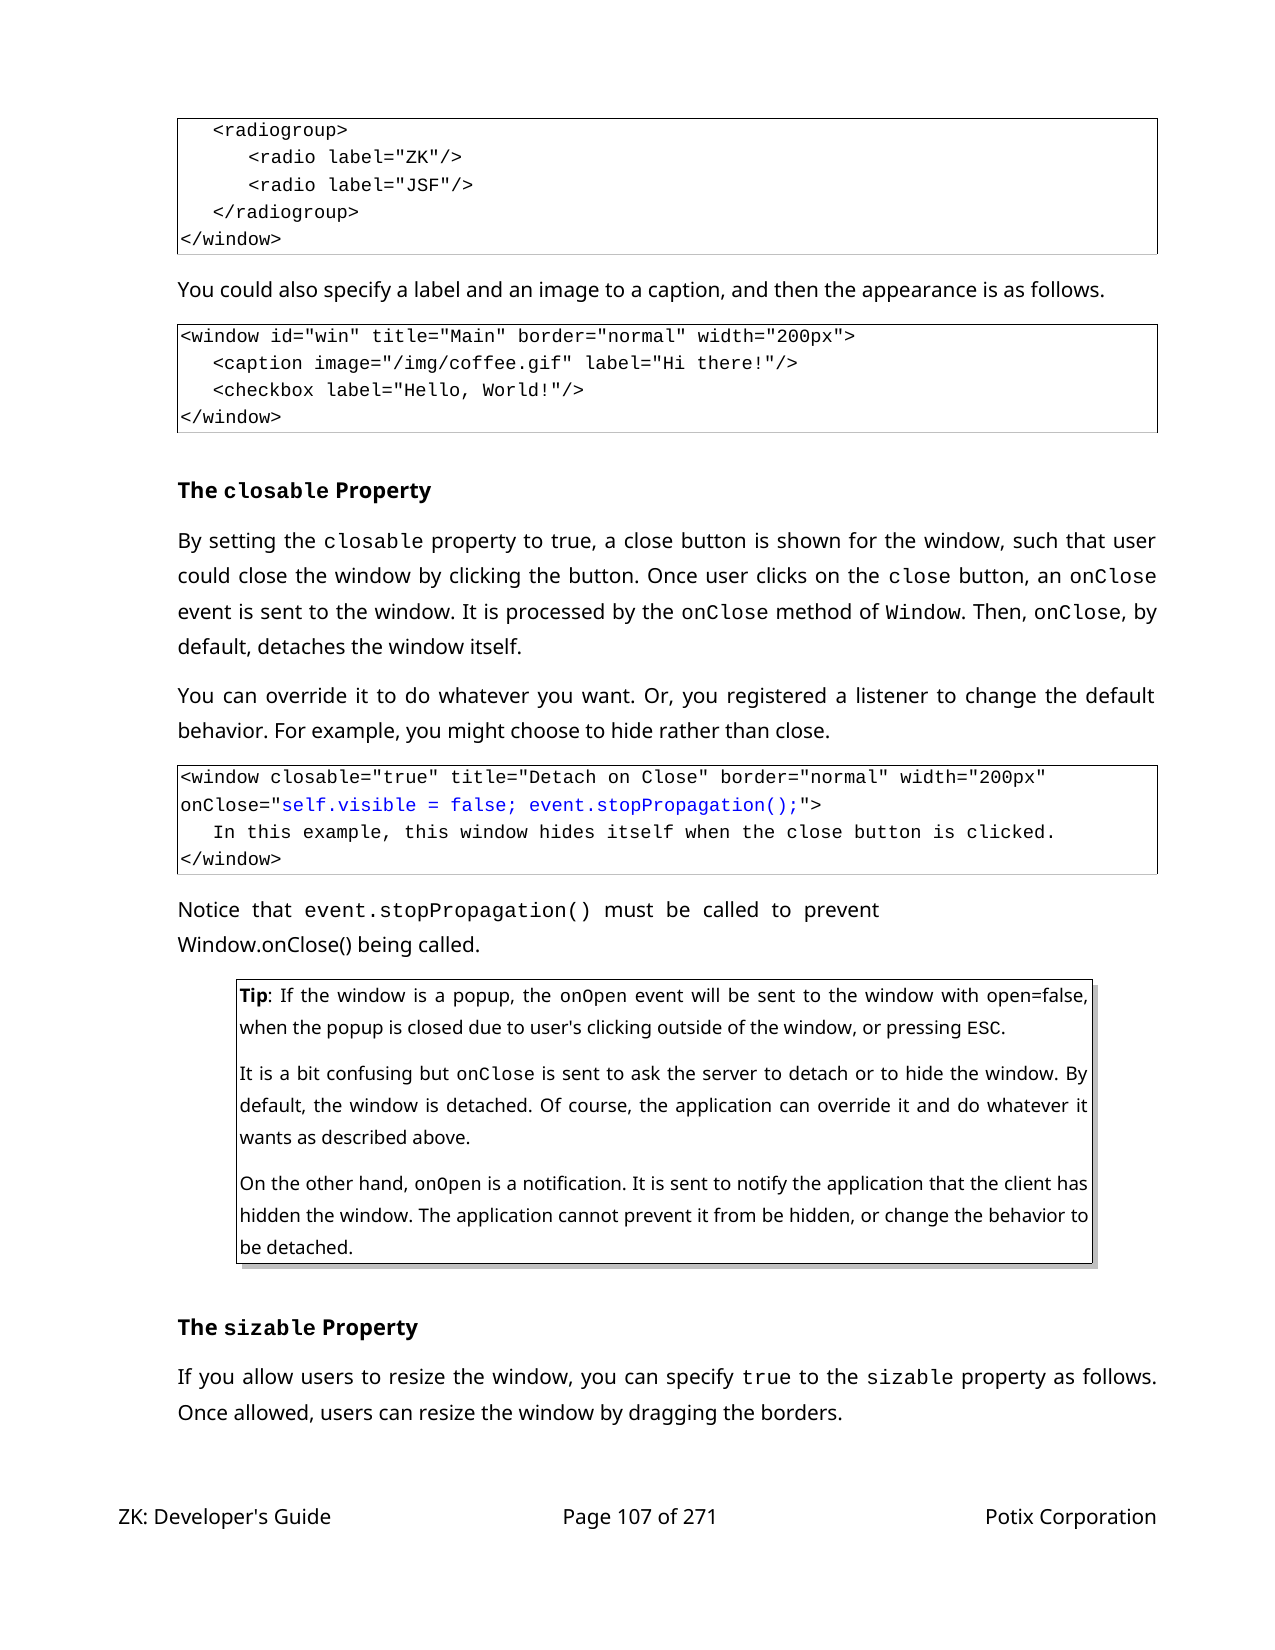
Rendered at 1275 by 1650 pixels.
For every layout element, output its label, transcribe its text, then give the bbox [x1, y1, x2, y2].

text In this example, this window hides itself when the close button is clicked. [178, 819, 1157, 844]
text <window closable="true" title="Detach on Close" border="normal" width="200px" [178, 766, 1157, 789]
text <radio label="ZK"/> [178, 145, 1157, 169]
text <radiogroup> [178, 119, 1157, 142]
text You could also specify a label and an image to a caption, and then the appearance is as follows. [177, 275, 1157, 303]
text <checkbox label="Hello, World!"/> [178, 378, 1157, 402]
text onClose="self.visible = false; event.stopPropagation();"> [178, 792, 1157, 817]
text <caption image="/img/coffee.gif" label="Hi there!"/> [178, 351, 1157, 375]
text You can override it to do whatever you want. Or, you registered a listener to change the default behavior. For example, you might choose to hide rather than close. [177, 681, 1157, 744]
text <window id="win" title="Main" border="normal" width="200px"> [178, 325, 1157, 348]
text By setting the closable property to true, a close button is shown for the window, such that user could close the window by clicking the button. Once user clicks on the close button, an onClose event is sent to the window. It is processed by the onClose method of Window. Then, onClose, by default, detaches the window itself. [177, 526, 1157, 661]
text </radiogroup> [178, 200, 1157, 224]
text If you allow users to resize the window, you can specify true to the sizable property as follows. Once allowed, users can resize the window by dragging the borders. [177, 1362, 1157, 1426]
subtitle The closable Property [177, 475, 1157, 505]
subtitle The sizable Property [177, 1312, 1157, 1342]
text </window> [178, 227, 1157, 254]
text On the other hand, onOpen is a notification. It is sent to notify the application that the client has hidden the window. The application cannot prevent it from be hidden, or change the behavior to be detached. [237, 1168, 1092, 1263]
text </window> [178, 847, 1157, 874]
text Notice that event.stopPropagation() must be called to prevent Window.onClose() being called. [177, 895, 1157, 958]
text Tip: If the window is a popup, the onOpen event will be sent to the window with open=false, when the popup is closed due to user's clicking outside of the window, or pressing ESC. [237, 980, 1092, 1040]
text It is a bit confusing but onClose is sent to ask the server to detach or to hide the window. By default, the window is detached. Of course, the application can override it and do whatever it wants as described above. [237, 1057, 1092, 1150]
text <radio label="JSF"/> [178, 172, 1157, 197]
text </window> [178, 405, 1157, 432]
